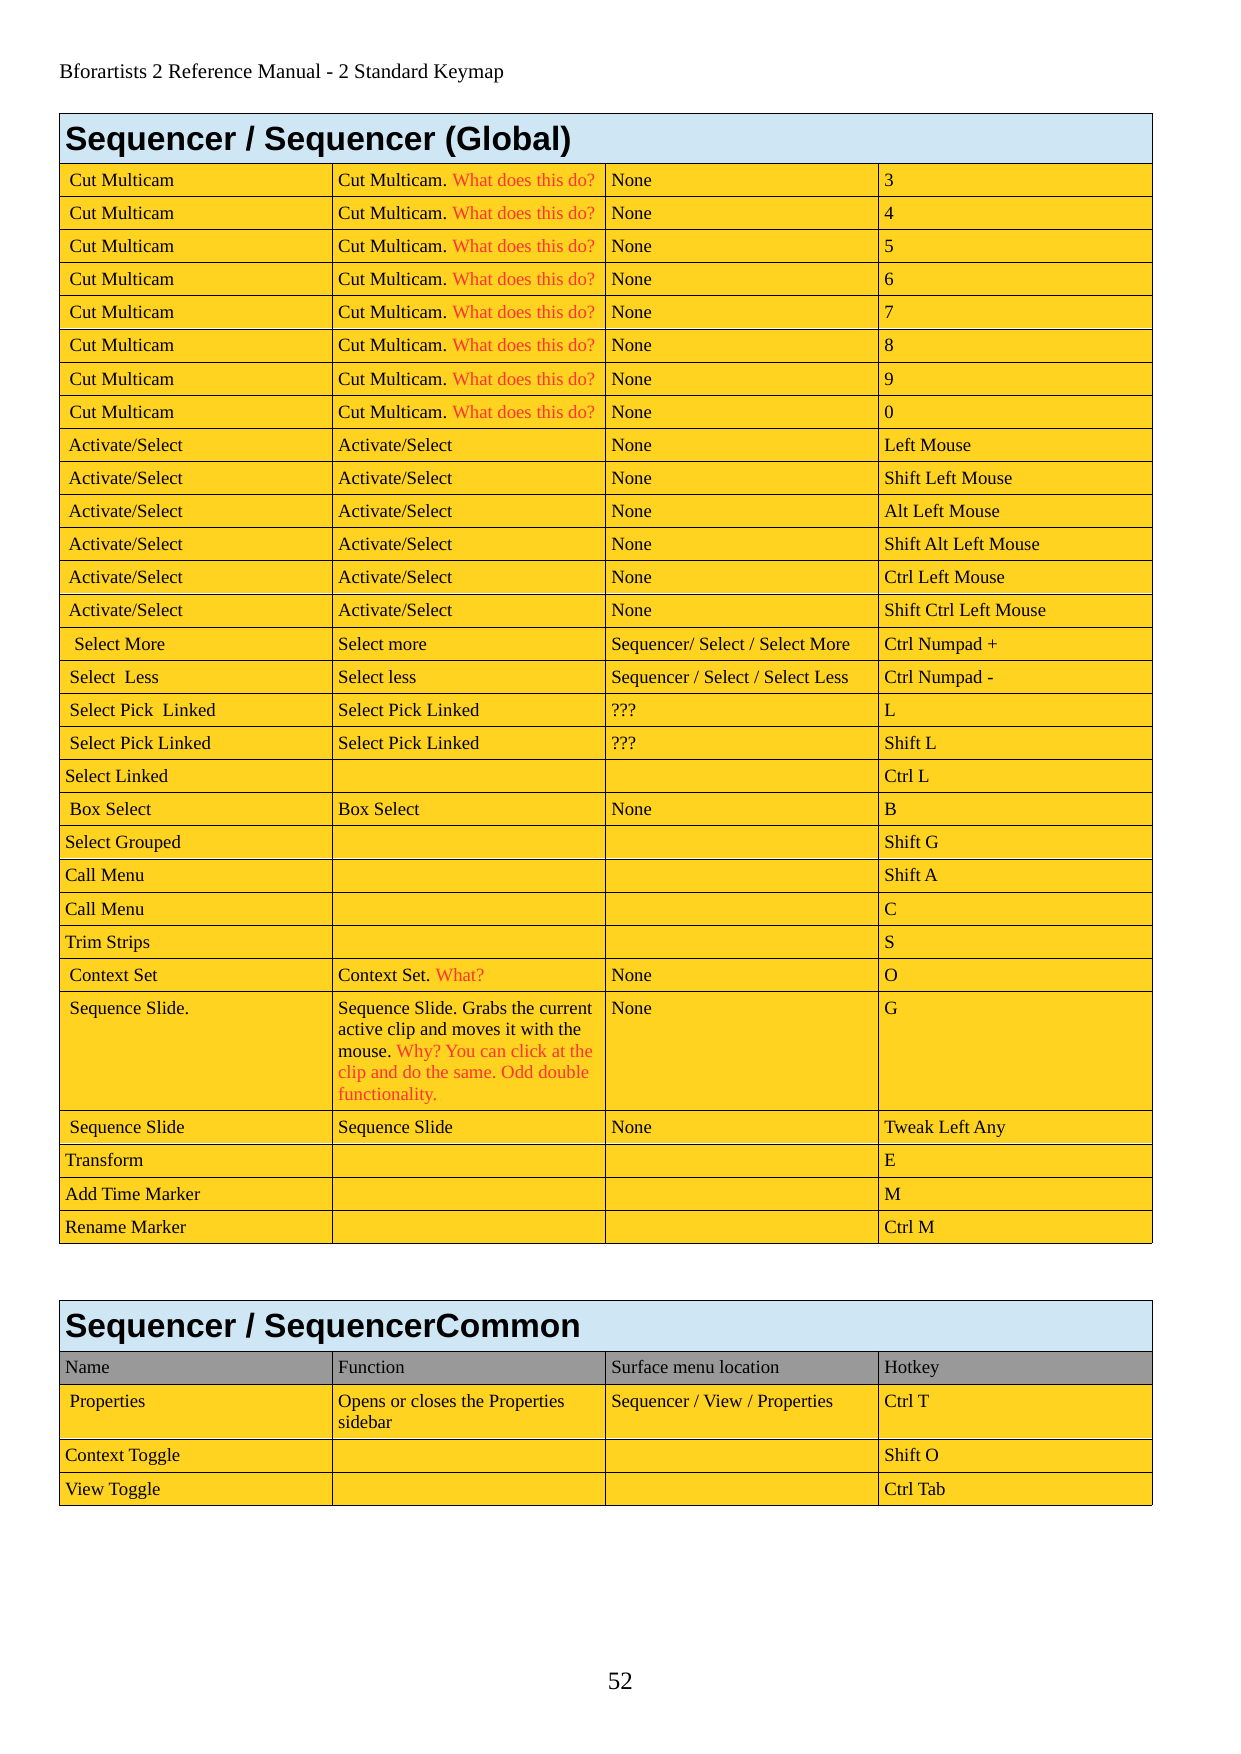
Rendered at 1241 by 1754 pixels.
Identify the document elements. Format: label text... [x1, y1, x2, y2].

table_cell None [606, 296, 878, 328]
table_header Sequencer / SequencerCommon [60, 1301, 1152, 1351]
table_cell Cut Multicam [60, 164, 332, 196]
table_cell [333, 760, 605, 792]
table_cell Activate/Select [333, 528, 605, 560]
table_cell Cut Multicam [60, 330, 332, 362]
table_cell [333, 926, 605, 958]
table_cell None [606, 197, 878, 229]
table_cell Activate/Select [333, 429, 605, 461]
table_cell Rename Marker [60, 1211, 332, 1243]
table_cell Shift A [879, 860, 1152, 892]
table_cell 9 [879, 363, 1152, 395]
table_cell Shift O [879, 1440, 1152, 1472]
table_cell Cut Multicam. What does this do? [333, 396, 605, 428]
table_cell Activate/Select [60, 495, 332, 527]
table_cell S [879, 926, 1152, 958]
table_cell None [606, 1111, 878, 1143]
table_cell [606, 1145, 878, 1177]
table_cell Surface menu location [606, 1352, 878, 1384]
table_cell 4 [879, 197, 1152, 229]
table_cell Select Linked [60, 760, 332, 792]
table_cell Select More [60, 628, 332, 660]
table_cell Activate/Select [333, 462, 605, 494]
table_cell None [606, 164, 878, 196]
table_cell C [879, 893, 1152, 925]
table_cell Sequence Slide [333, 1111, 605, 1143]
table_cell None [606, 992, 878, 1110]
table_cell Sequencer / Select / Select Less [606, 661, 878, 693]
table_cell Cut Multicam. What does this do? [333, 363, 605, 395]
table_cell Tweak Left Any [879, 1111, 1152, 1143]
table_cell Name [60, 1352, 332, 1384]
table_cell Activate/Select [60, 429, 332, 461]
table_cell 5 [879, 230, 1152, 262]
table_cell [333, 1178, 605, 1210]
table_cell [606, 760, 878, 792]
table_cell Select Less [60, 661, 332, 693]
table_cell Transform [60, 1145, 332, 1177]
table_cell Box Select [333, 793, 605, 825]
table_cell Select Pick Linked [333, 727, 605, 759]
table_cell Shift Left Mouse [879, 462, 1152, 494]
table_header Sequencer / Sequencer (Global) [60, 114, 1152, 163]
table_cell Context Toggle [60, 1440, 332, 1472]
table_cell None [606, 528, 878, 560]
table_cell [333, 826, 605, 858]
table_cell L [879, 694, 1152, 726]
table_cell None [606, 793, 878, 825]
table_cell Activate/Select [333, 595, 605, 627]
table_cell O [879, 959, 1152, 991]
table_cell View Toggle [60, 1473, 332, 1505]
table_cell [606, 1211, 878, 1243]
table_cell [606, 1473, 878, 1505]
table_cell [606, 1440, 878, 1472]
table_cell Call Menu [60, 860, 332, 892]
table_cell Cut Multicam [60, 197, 332, 229]
table_cell Ctrl Numpad + [879, 628, 1152, 660]
table_cell None [606, 462, 878, 494]
table_cell G [879, 992, 1152, 1110]
table_cell None [606, 263, 878, 295]
table_cell 3 [879, 164, 1152, 196]
table_cell Cut Multicam [60, 296, 332, 328]
table_cell Cut Multicam [60, 263, 332, 295]
table_cell [606, 893, 878, 925]
table_cell Shift G [879, 826, 1152, 858]
table_cell None [606, 429, 878, 461]
table_cell Cut Multicam. What does this do? [333, 330, 605, 362]
table_cell Shift Ctrl Left Mouse [879, 595, 1152, 627]
table_cell Ctrl Left Mouse [879, 561, 1152, 593]
table_cell Ctrl Numpad - [879, 661, 1152, 693]
table_cell Sequencer/ Select / Select More [606, 628, 878, 660]
table_cell Activate/Select [60, 462, 332, 494]
table_cell Activate/Select [60, 528, 332, 560]
table_cell Shift L [879, 727, 1152, 759]
table_cell 7 [879, 296, 1152, 328]
table_cell Select Grouped [60, 826, 332, 858]
table_cell Select Pick Linked [60, 694, 332, 726]
table_cell Alt Left Mouse [879, 495, 1152, 527]
table_cell [606, 860, 878, 892]
table_cell None [606, 330, 878, 362]
table_cell Context Set. What? [333, 959, 605, 991]
table_cell B [879, 793, 1152, 825]
table_cell Sequence Slide. Grabs the current active clip and moves it with the mouse. Why? You can click at the clip and do the same. Odd double functionality. [333, 992, 605, 1110]
table_cell Sequence Slide [60, 1111, 332, 1143]
table_cell Properties [60, 1385, 332, 1438]
table_cell [606, 926, 878, 958]
table_cell None [606, 959, 878, 991]
table_cell 0 [879, 396, 1152, 428]
table_cell Shift Alt Left Mouse [879, 528, 1152, 560]
table_cell None [606, 230, 878, 262]
table_cell [333, 1145, 605, 1177]
table_cell M [879, 1178, 1152, 1210]
table_cell Cut Multicam. What does this do? [333, 230, 605, 262]
table_cell E [879, 1145, 1152, 1177]
table_cell [333, 1440, 605, 1472]
table_cell [606, 826, 878, 858]
table_cell [333, 1211, 605, 1243]
table_cell Ctrl T [879, 1385, 1152, 1438]
table_cell None [606, 495, 878, 527]
table_cell [606, 1178, 878, 1210]
table_cell Activate/Select [333, 561, 605, 593]
table_cell Select less [333, 661, 605, 693]
table_cell None [606, 595, 878, 627]
table_cell Activate/Select [60, 561, 332, 593]
table_cell Select Pick Linked [333, 694, 605, 726]
table_cell Cut Multicam [60, 363, 332, 395]
table_cell Sequence Slide. [60, 992, 332, 1110]
table_cell None [606, 396, 878, 428]
table_cell Left Mouse [879, 429, 1152, 461]
table_cell Trim Strips [60, 926, 332, 958]
table_cell [333, 1473, 605, 1505]
table_cell None [606, 561, 878, 593]
table_cell [333, 860, 605, 892]
table_cell [333, 893, 605, 925]
table_cell Activate/Select [333, 495, 605, 527]
table_cell Activate/Select [60, 595, 332, 627]
table_cell Select more [333, 628, 605, 660]
table_cell 6 [879, 263, 1152, 295]
table_cell Cut Multicam [60, 396, 332, 428]
table_cell ??? [606, 727, 878, 759]
table_cell Select Pick Linked [60, 727, 332, 759]
table_cell Call Menu [60, 893, 332, 925]
table_cell Hotkey [879, 1352, 1152, 1384]
table_cell Cut Multicam. What does this do? [333, 197, 605, 229]
table_cell ??? [606, 694, 878, 726]
table_cell Cut Multicam. What does this do? [333, 296, 605, 328]
table_cell 8 [879, 330, 1152, 362]
table_cell Sequencer / View / Properties [606, 1385, 878, 1438]
table_cell Add Time Marker [60, 1178, 332, 1210]
table_cell Context Set [60, 959, 332, 991]
table_cell Opens or closes the Properties sidebar [333, 1385, 605, 1438]
table_cell Cut Multicam. What does this do? [333, 263, 605, 295]
table_cell Ctrl M [879, 1211, 1152, 1243]
table_cell None [606, 363, 878, 395]
table_cell Cut Multicam. What does this do? [333, 164, 605, 196]
table_cell Function [333, 1352, 605, 1384]
table_cell Cut Multicam [60, 230, 332, 262]
table_cell Ctrl L [879, 760, 1152, 792]
table_cell Box Select [60, 793, 332, 825]
table_cell Ctrl Tab [879, 1473, 1152, 1505]
